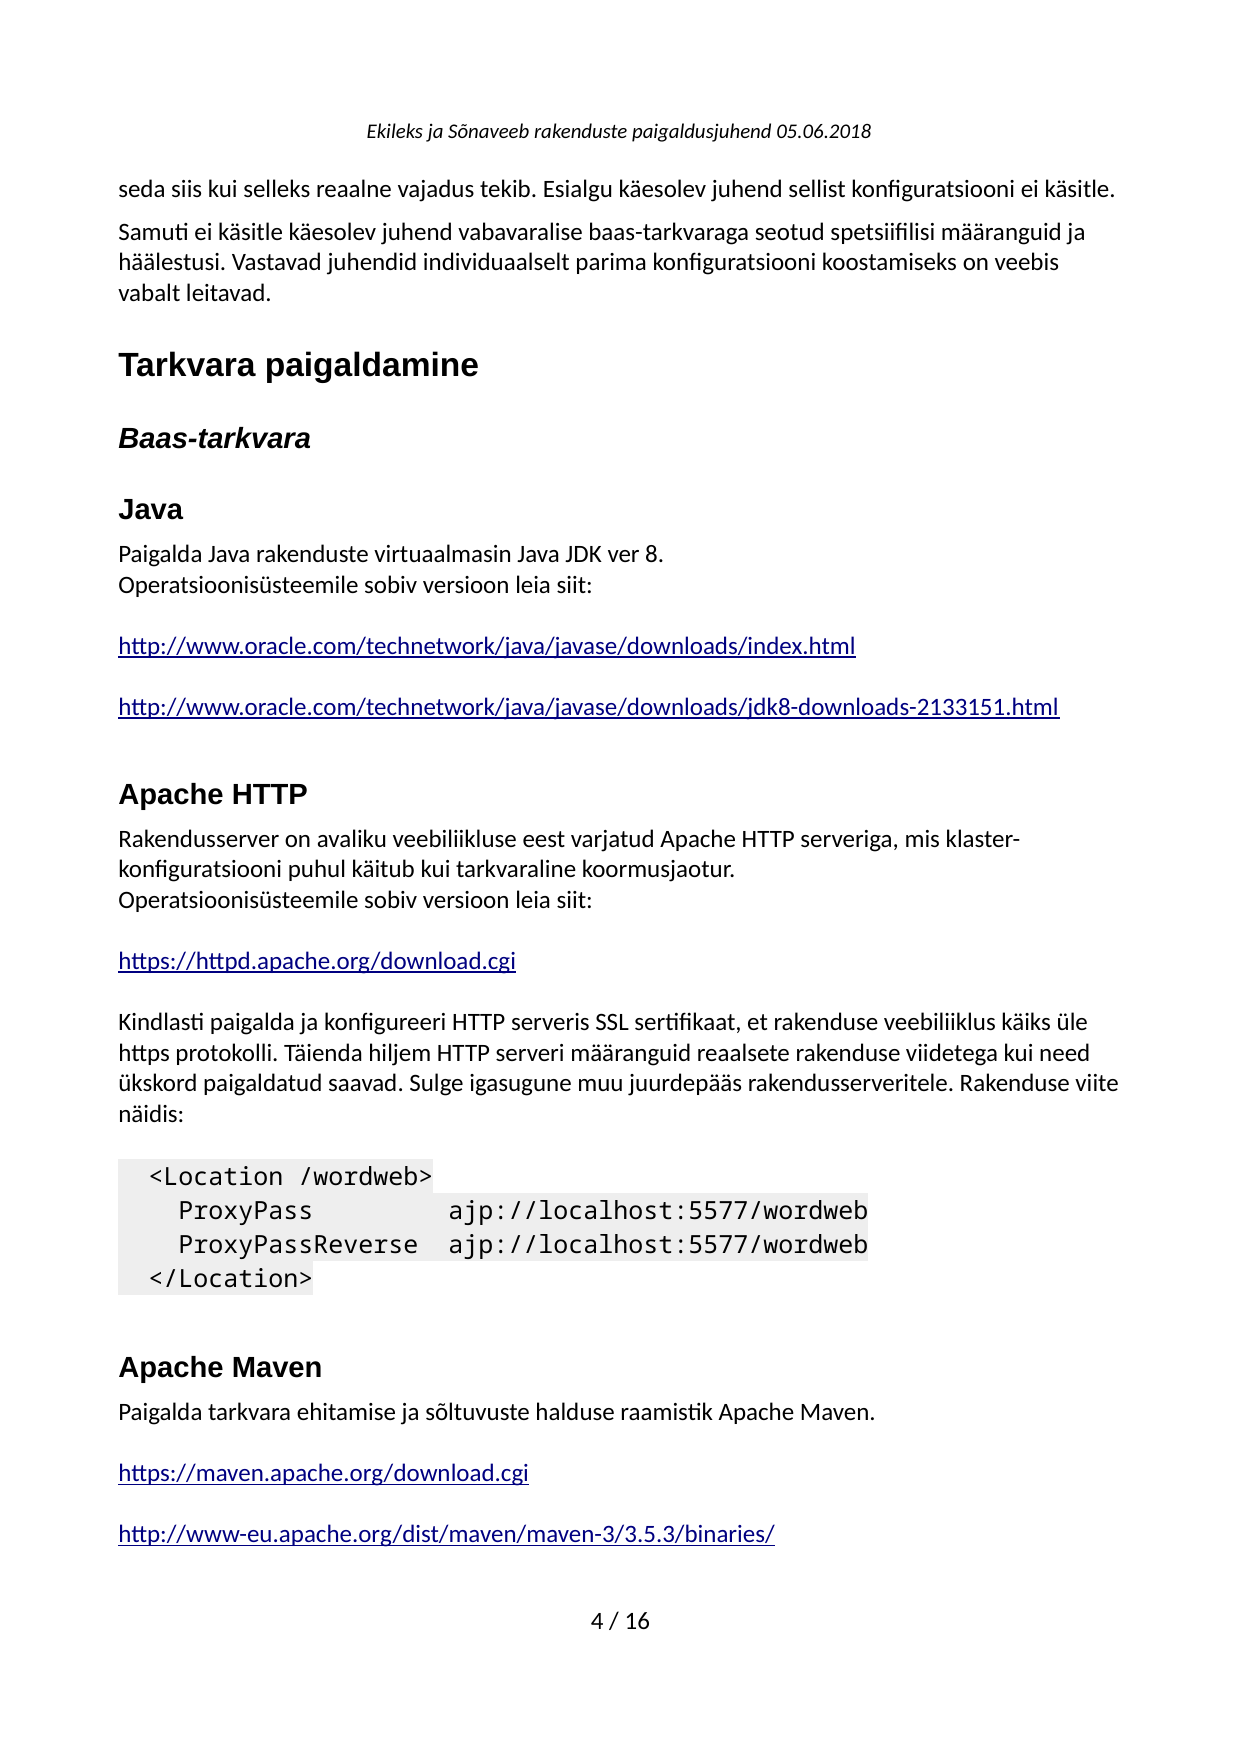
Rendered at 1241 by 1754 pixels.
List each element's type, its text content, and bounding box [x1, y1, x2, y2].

text seda siis kui selleks reaalne vajadus tekib. Esialgu käesolev juhend sellist konfiguratsiooni ei käsitle. [118, 173, 1122, 203]
subtitle Apache Maven [118, 1351, 1122, 1384]
text Samuti ei käsitle käesolev juhend vabavaralise baas-tarkvaraga seotud spetsiifilisi määranguid ja häälestusi. Vastavad juhendid individuaalselt parima konfiguratsiooni koostamiseks on veebis vabalt leitavad. [118, 216, 1122, 308]
text ProxyPass ajp://localhost:5577/wordweb [118, 1193, 1122, 1227]
text ProxyPassReverse ajp://localhost:5577/wordweb [118, 1227, 1122, 1261]
subtitle Apache HTTP [118, 777, 1122, 811]
text Kindlasti paigalda ja konfigureeri HTTP serveris SSL sertifikaat, et rakenduse veebiliiklus käiks üle https protokolli. Täienda hiljem HTTP serveri määranguid reaalsete rakenduse viidetega kui need ükskord paigaldatud saavad. Sulge igasugune muu juurdepääs rakendusserveritele. Rakenduse viite näidis: [118, 1006, 1122, 1128]
text <Location /wordweb> [118, 1159, 1122, 1193]
subtitle Tarkvara paigaldamine [118, 345, 1122, 384]
text Operatsioonisüsteemile sobiv versioon leia siit: [118, 884, 1122, 914]
text Operatsioonisüsteemile sobiv versioon leia siit: [118, 569, 1122, 599]
text http://www-eu.apache.org/dist/maven/maven-3/3.5.3/binaries/ [118, 1519, 1122, 1549]
text http://www.oracle.com/technetwork/java/javase/downloads/index.html [118, 630, 1122, 660]
text </Location> [118, 1261, 1122, 1295]
text https://httpd.apache.org/download.cgi [118, 945, 1122, 976]
text Paigalda Java rakenduste virtuaalmasin Java JDK ver 8. [118, 538, 1122, 569]
subtitle Java [118, 492, 1122, 526]
text http://www.oracle.com/technetwork/java/javase/downloads/jdk8-downloads-2133151.html [118, 691, 1122, 721]
text https://maven.apache.org/download.cgi [118, 1458, 1122, 1488]
text Rakendusserver on avaliku veebiliikluse eest varjatud Apache HTTP serveriga, mis klaster-konfiguratsiooni puhul käitub kui tarkvaraline koormusjaotur. [118, 823, 1122, 884]
text Paigalda tarkvara ehitamise ja sõltuvuste halduse raamistik Apache Maven. [118, 1397, 1122, 1427]
subtitle Baas-tarkvara [118, 421, 1122, 455]
